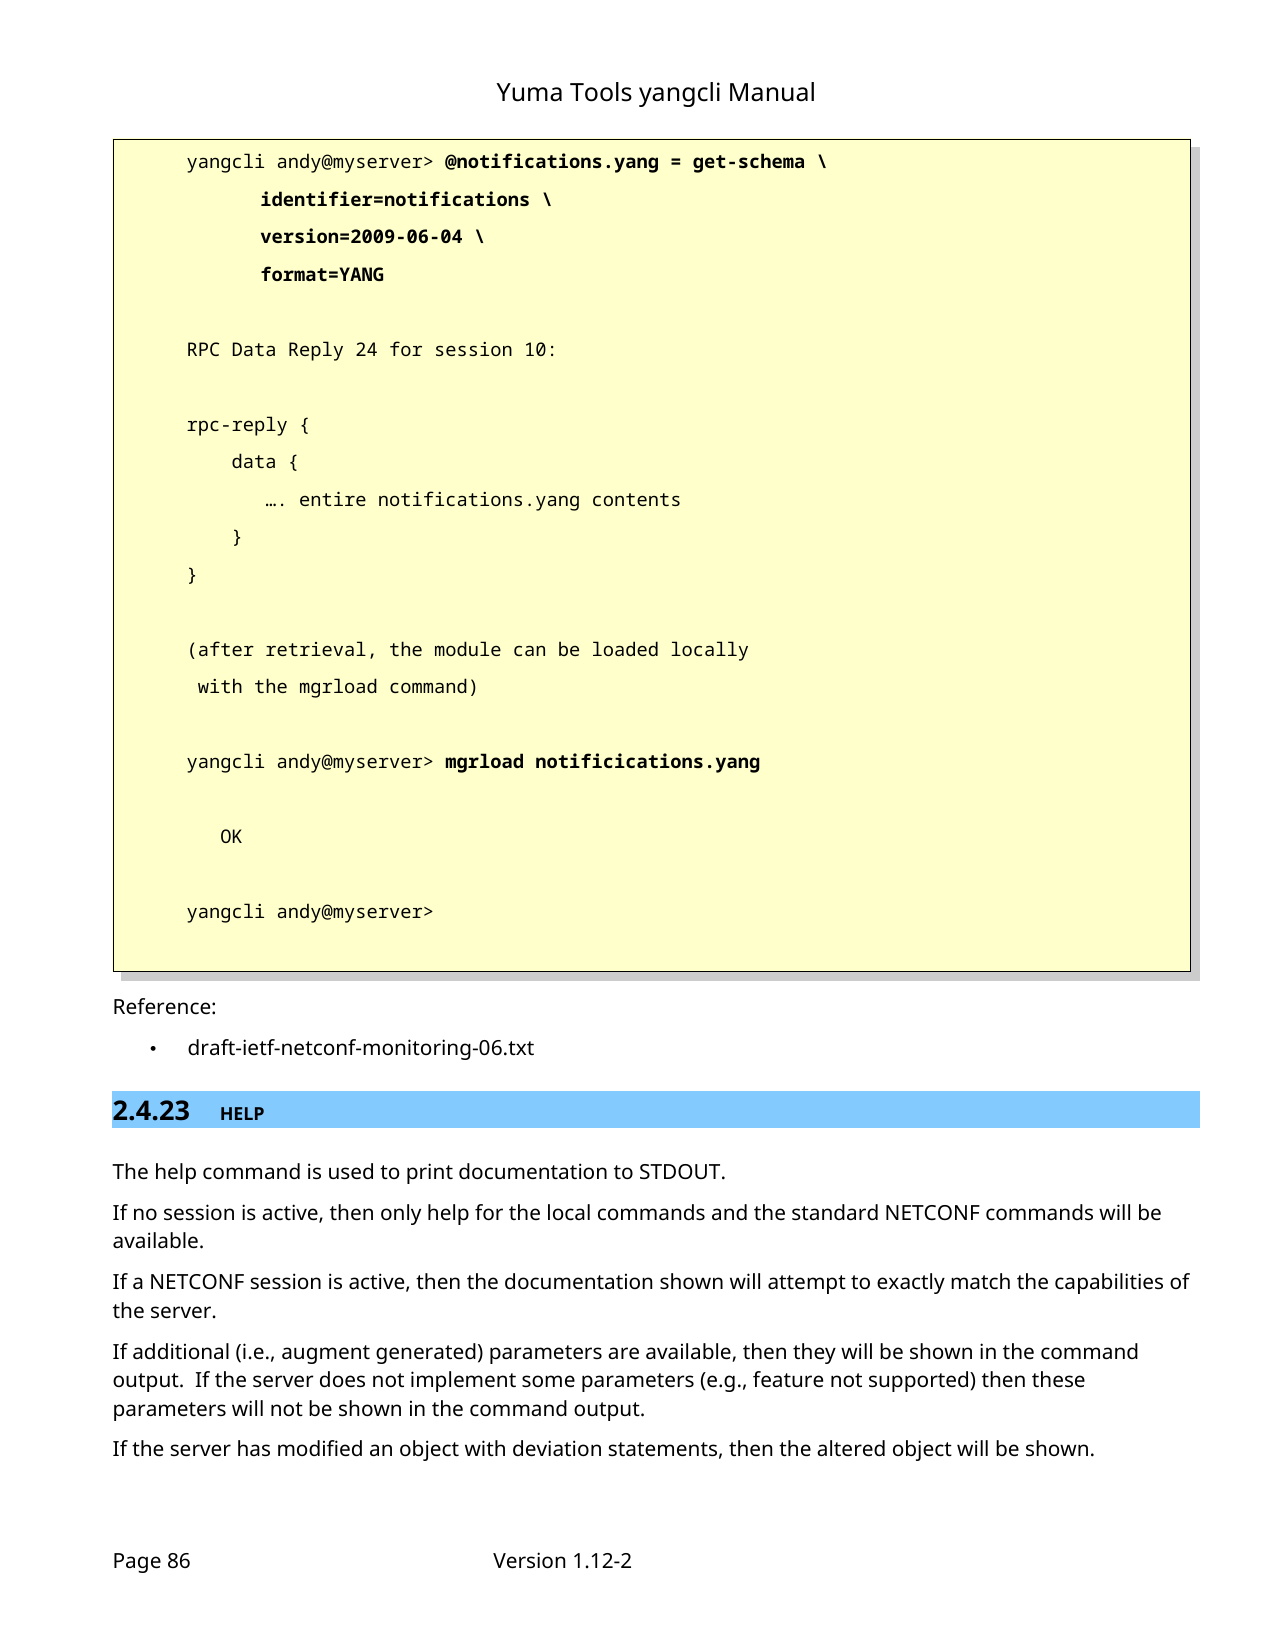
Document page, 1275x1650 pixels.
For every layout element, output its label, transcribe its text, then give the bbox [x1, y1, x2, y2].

text format=YANG [114, 251, 1190, 287]
text yangcli andy@myserver> @notifications.yang = get-schema \ [114, 140, 1190, 174]
text version=2009-06-04 \ [114, 213, 1190, 249]
text identifier=notifications \ [114, 176, 1190, 212]
text …. entire notifications.yang contents [114, 476, 1190, 512]
text yangcli andy@myserver> [114, 888, 1190, 924]
subtitle help [112, 1091, 1200, 1128]
text } [114, 551, 1190, 587]
text (after retrieval, the module can be loaded locally [114, 626, 1190, 662]
text If additional (i.e., augment generated) parameters are available, then they will be shown in the command output. If the server does not implement some parameters (e.g., feature not supported) then these parameters will not be shown in the command output. [112, 1337, 1200, 1422]
text with the mgrload command) [114, 663, 1190, 699]
list draft-ietf-netconf-monitoring-06.txt [150, 1033, 1200, 1062]
text rpc-reply { [114, 401, 1190, 437]
text OK [114, 813, 1190, 849]
text The help command is used to print documentation to STDOUT. [112, 1157, 1200, 1186]
text If no session is active, then only help for the local commands and the standard NETCONF commands will be available. [112, 1198, 1200, 1255]
text If the server has modified an object with deviation statements, then the altered object will be shown. [112, 1434, 1200, 1463]
text yangcli andy@myserver> mgrload notificications.yang [114, 738, 1190, 774]
text Reference: [112, 992, 1200, 1021]
text } [114, 513, 1190, 549]
text If a NETCONF session is active, then the documentation shown will attempt to exactly match the capabilities of the server. [112, 1267, 1200, 1324]
text RPC Data Reply 24 for session 10: [114, 326, 1190, 362]
text data { [114, 438, 1190, 474]
